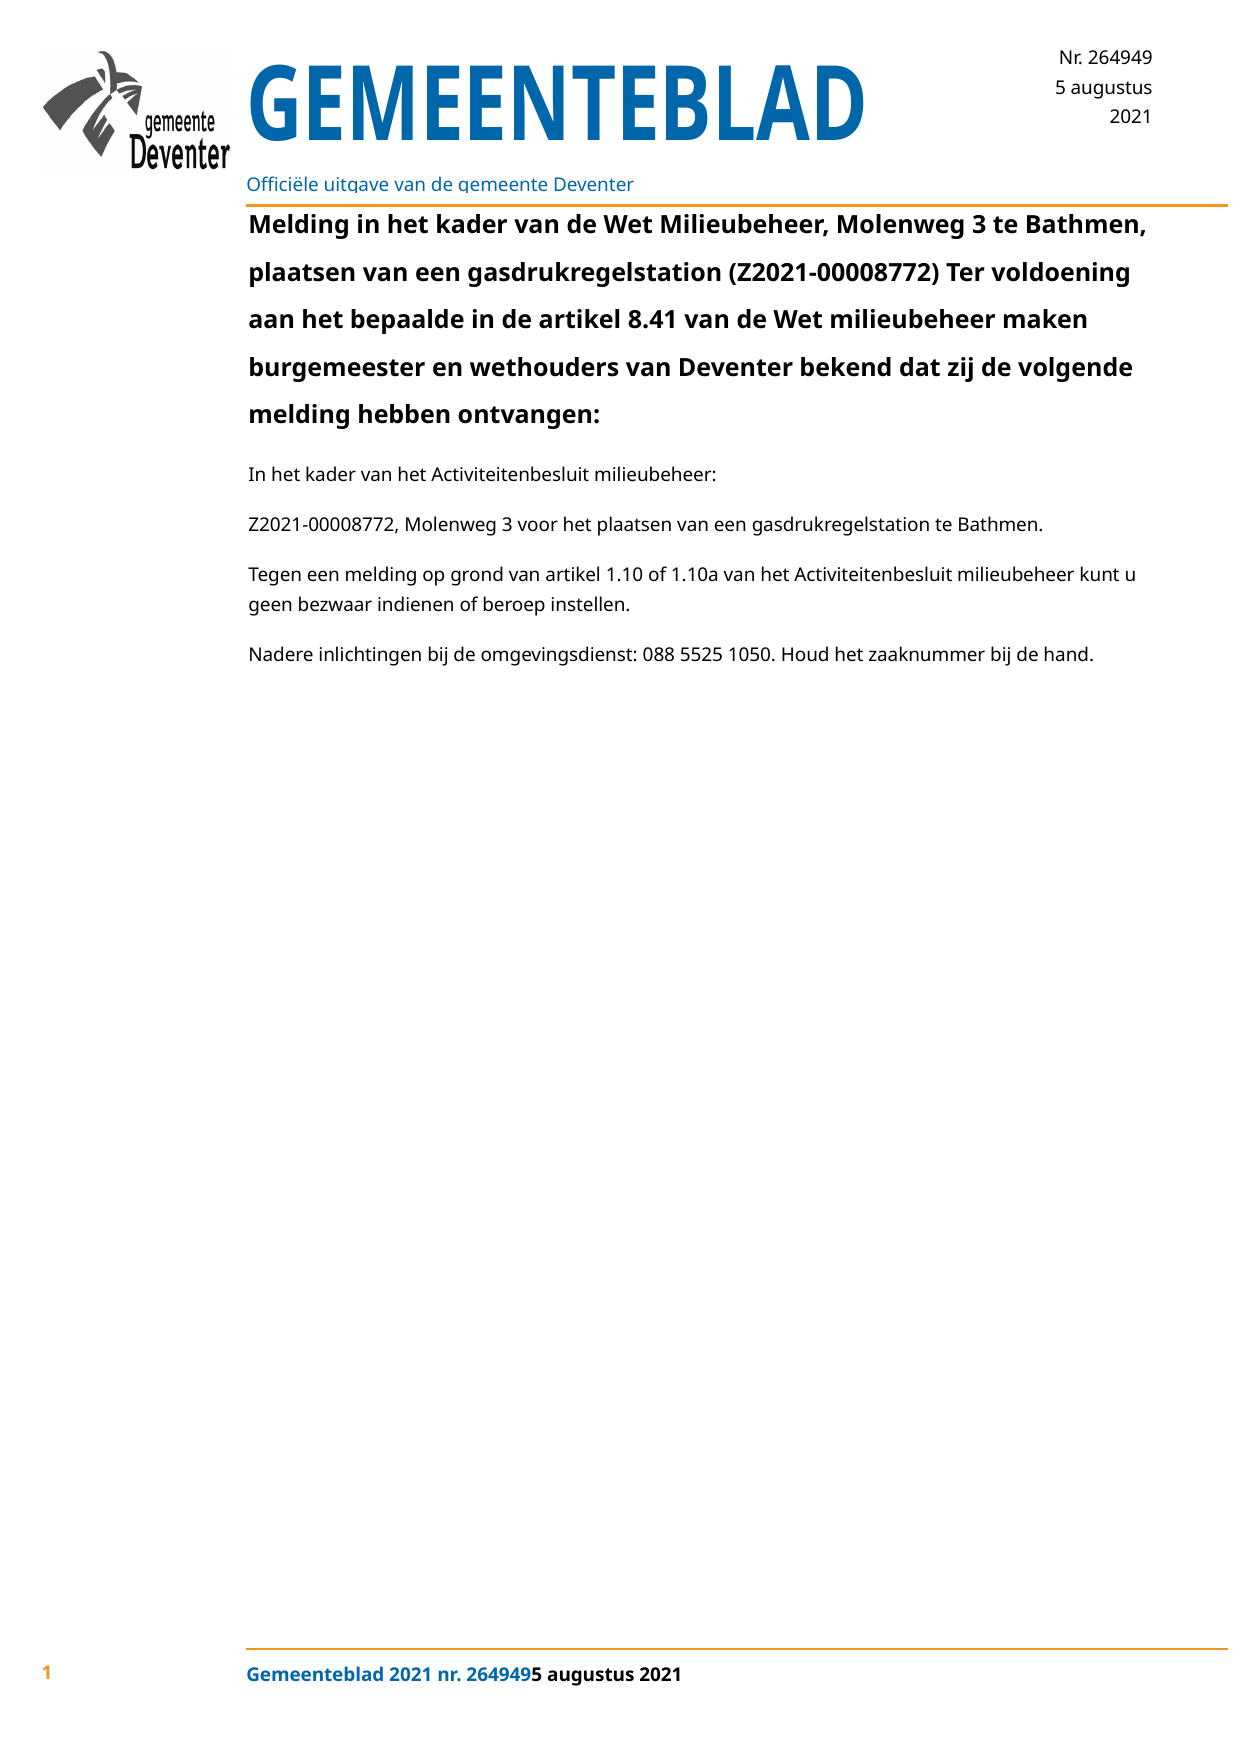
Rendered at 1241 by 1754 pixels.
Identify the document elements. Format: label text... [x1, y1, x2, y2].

text Melding in het kader van de Wet Milieubeheer, Molenweg 3 te Bathmen, plaatsen van een gasdrukregelstation (Z2021-00008772) Ter voldoening aan het bepaalde in de artikel 8.41 van de Wet milieubeheer maken burgemeester en wethouders van Deventer bekend dat zij de volgende melding hebben ontvangen: [248, 207, 1152, 431]
text Tegen een melding op grond van artikel 1.10 of 1.10a van het Activiteitenbesluit milieubeheer kunt u geen bezwaar indienen of beroep instellen. [248, 562, 1152, 617]
picture [41, 47, 231, 172]
text In het kader van het Activiteitenbesluit milieubeheer: [248, 461, 1152, 486]
text Nadere inlichtingen bij de omgevingsdienst: 088 5525 1050. Houd het zaaknummer bij de hand. [248, 642, 1152, 667]
text Z2021-00008772, Molenweg 3 voor het plaatsen van een gasdrukregelstation te Bathmen. [248, 511, 1152, 537]
